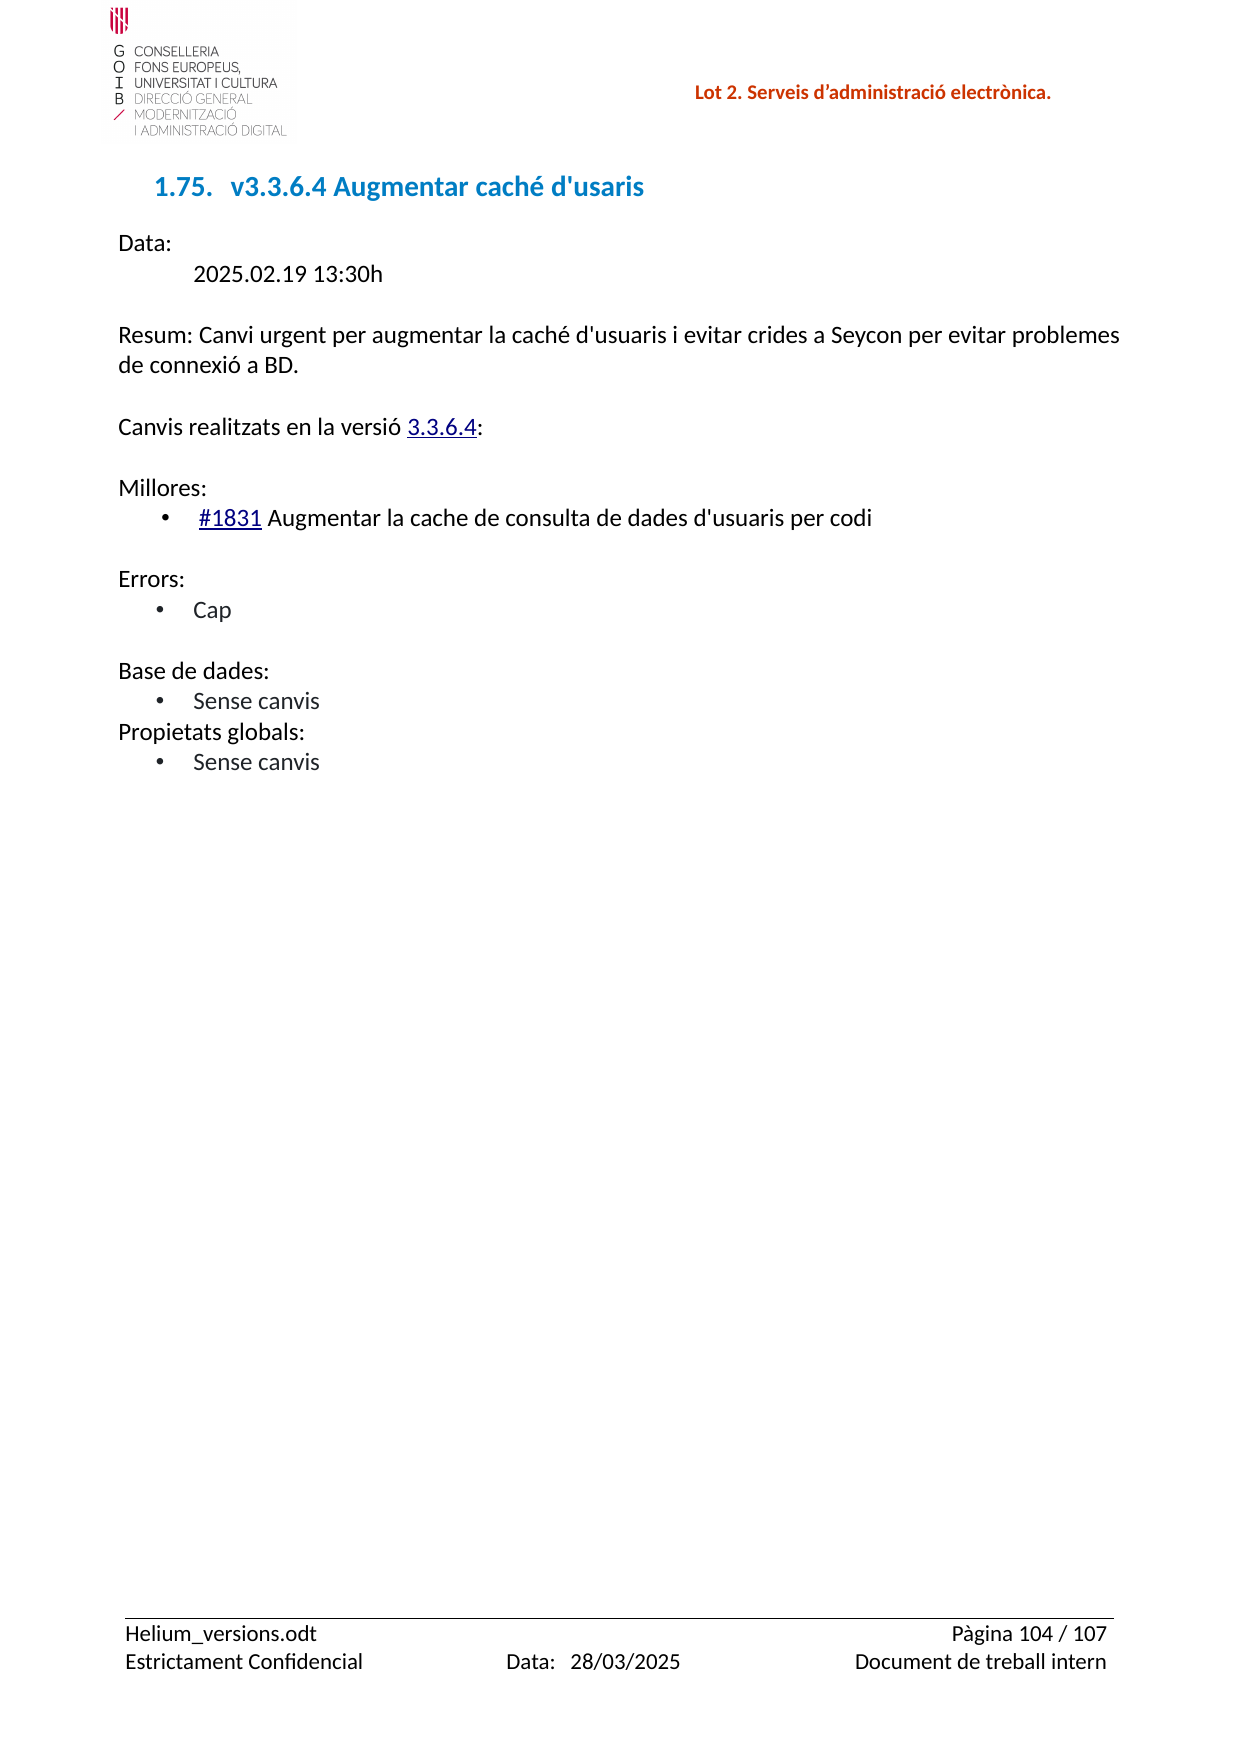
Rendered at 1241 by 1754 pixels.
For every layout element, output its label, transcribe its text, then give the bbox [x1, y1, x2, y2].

text Data: [118, 228, 1122, 258]
list Cap [156, 594, 1122, 624]
list #1831 Augmentar la cache de consulta de dades d'usuaris per codi [161, 502, 1122, 533]
text Base de dades: [118, 655, 1122, 685]
list Sense canvis [156, 746, 1122, 777]
list Sense canvis [156, 685, 1122, 716]
text Millores: [118, 472, 1122, 502]
picture [100, 0, 297, 144]
text Errors: [118, 563, 1122, 594]
subtitle v3.3.6.4 Augmentar caché d'usaris [153, 168, 1122, 204]
text 2025.02.19 13:30h [118, 258, 1122, 289]
text Propietats globals: [118, 716, 1122, 746]
text Canvis realitzats en la versió 3.3.6.4: [118, 411, 1122, 441]
text Resum: Canvi urgent per augmentar la caché d'usuaris i evitar crides a Seycon per evitar problemes de connexió a BD. [118, 319, 1122, 380]
